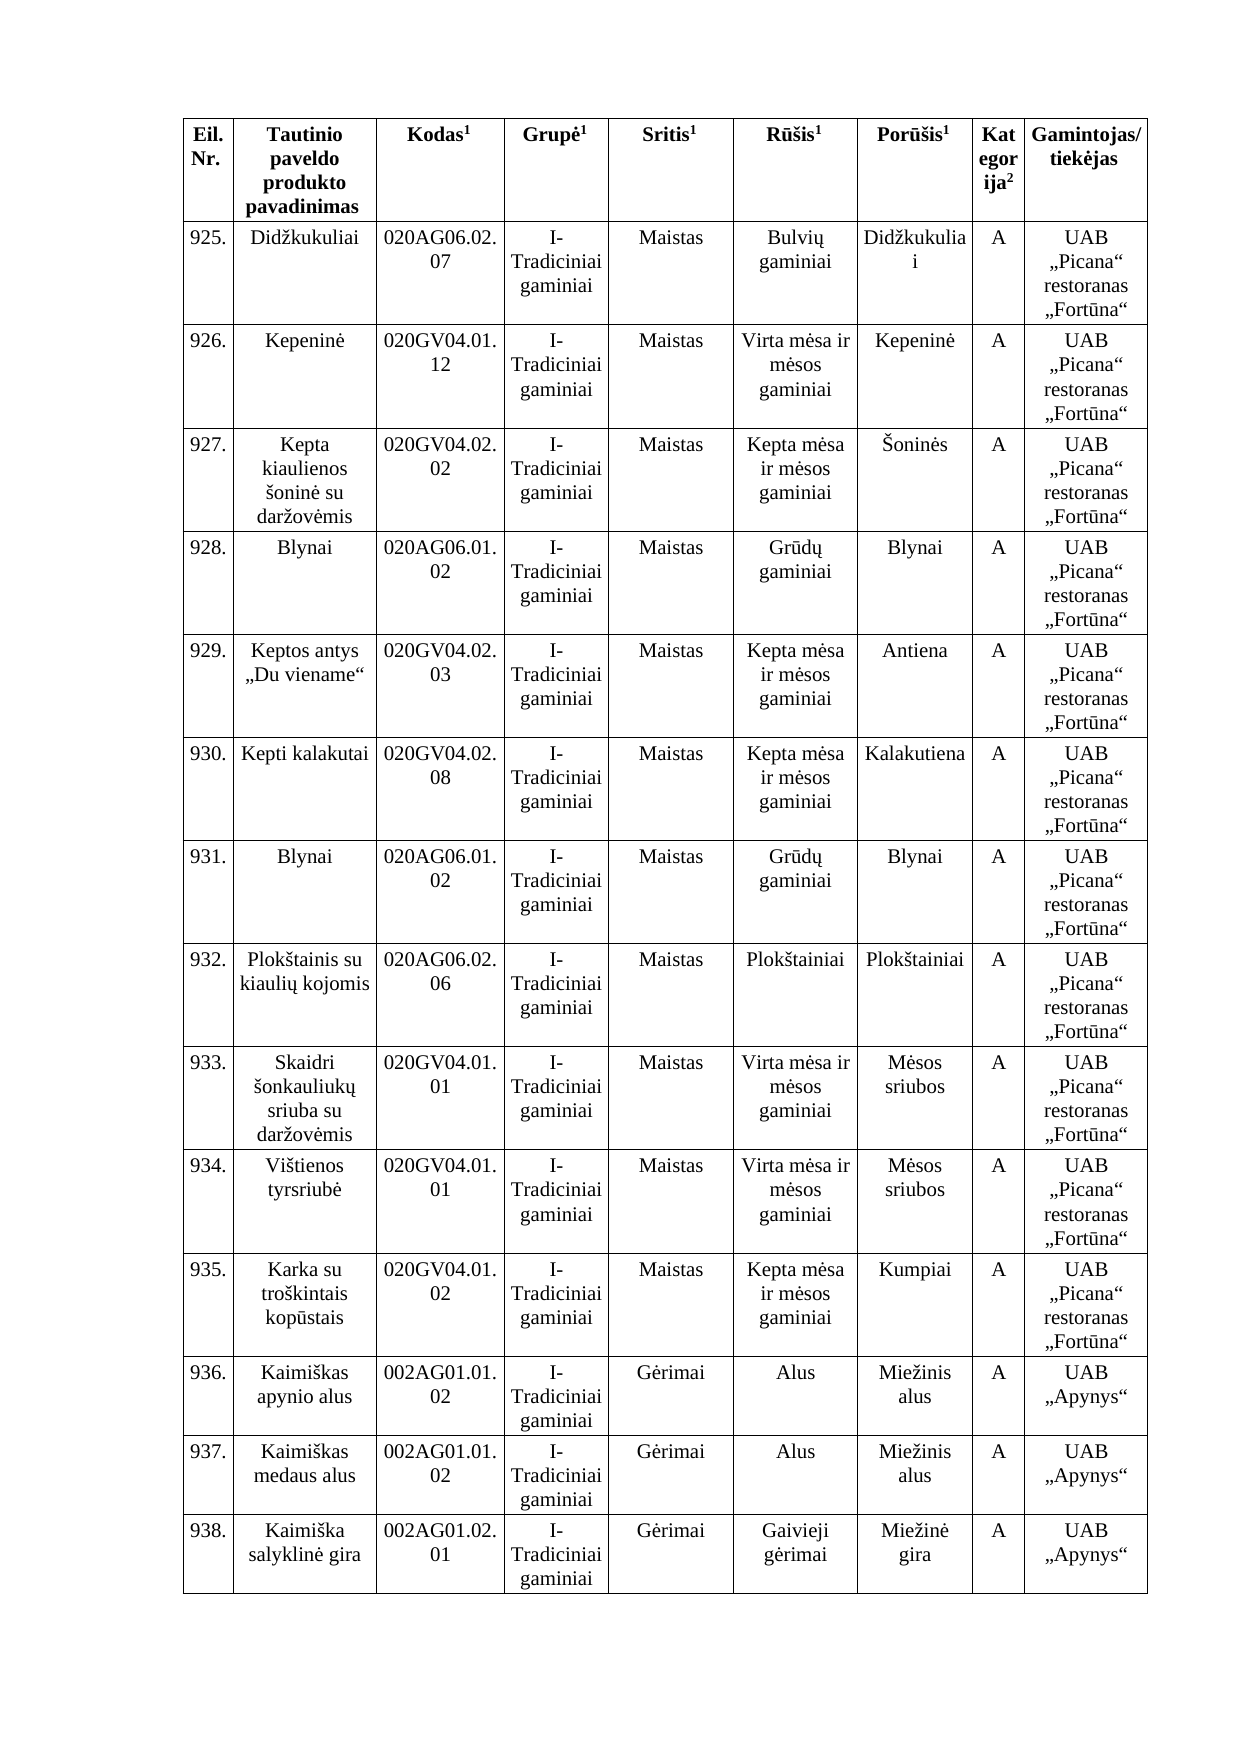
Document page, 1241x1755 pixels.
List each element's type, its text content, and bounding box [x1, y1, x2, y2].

table_cell 932. [184, 944, 233, 1046]
table_cell I-Tradiciniai gaminiai [505, 1150, 608, 1252]
table_cell Kepta mėsa ir mėsos gaminiai [734, 635, 857, 737]
table_header Porūšis1 [858, 119, 972, 221]
table_header Gamintojas/ tiekėjas [1025, 119, 1147, 221]
table_cell Grūdų gaminiai [734, 532, 857, 634]
table_cell Maistas [609, 1047, 733, 1149]
table_cell I-Tradiciniai gaminiai [505, 222, 608, 324]
table_cell I-Tradiciniai gaminiai [505, 1515, 608, 1593]
table_cell 935. [184, 1254, 233, 1356]
table_cell Kaimiškas medaus alus [234, 1436, 376, 1514]
table_cell I-Tradiciniai gaminiai [505, 1357, 608, 1435]
table_cell Maistas [609, 944, 733, 1046]
table_cell A [973, 944, 1024, 1046]
table_cell Miežinis alus [858, 1357, 972, 1435]
table_cell A [973, 532, 1024, 634]
table_header Eil. Nr. [184, 119, 233, 221]
table_header Grupė1 [505, 119, 608, 221]
table_cell 931. [184, 841, 233, 943]
table_cell UAB „Picana“ restoranas „Fortūna“ [1025, 841, 1147, 943]
table_cell 020GV04.02.03 [377, 635, 504, 737]
table_cell 020GV04.01.02 [377, 1254, 504, 1356]
table_cell I-Tradiciniai gaminiai [505, 738, 608, 840]
table_cell I-Tradiciniai gaminiai [505, 635, 608, 737]
table_cell A [973, 738, 1024, 840]
table_cell A [973, 841, 1024, 943]
table_cell 930. [184, 738, 233, 840]
table_cell Kepta mėsa ir mėsos gaminiai [734, 429, 857, 531]
table_cell UAB „Picana“ restoranas „Fortūna“ [1025, 944, 1147, 1046]
table_cell UAB „Picana“ restoranas „Fortūna“ [1025, 429, 1147, 531]
table_header Rūšis1 [734, 119, 857, 221]
table_cell Didžkukuliai [858, 222, 972, 324]
table_cell I-Tradiciniai gaminiai [505, 429, 608, 531]
table_cell UAB „Apynys“ [1025, 1357, 1147, 1435]
table_cell Vištienos tyrsriubė [234, 1150, 376, 1252]
table_cell Maistas [609, 532, 733, 634]
table_cell A [973, 1150, 1024, 1252]
table_cell I-Tradiciniai gaminiai [505, 1254, 608, 1356]
table_cell 934. [184, 1150, 233, 1252]
table_cell A [973, 1254, 1024, 1356]
table_cell A [973, 1357, 1024, 1435]
table_cell 937. [184, 1436, 233, 1514]
table_cell Maistas [609, 635, 733, 737]
table_cell Bulvių gaminiai [734, 222, 857, 324]
table_cell Virta mėsa ir mėsos gaminiai [734, 1047, 857, 1149]
table_cell Kepta kiaulienos šoninė su daržovėmis [234, 429, 376, 531]
table_cell Karka su troškintais kopūstais [234, 1254, 376, 1356]
table_cell Šoninės [858, 429, 972, 531]
table_cell UAB „Picana“ restoranas „Fortūna“ [1025, 738, 1147, 840]
table_cell Blynai [858, 841, 972, 943]
table_cell Mėsos sriubos [858, 1150, 972, 1252]
table_cell 929. [184, 635, 233, 737]
table_cell Blynai [234, 532, 376, 634]
table_cell Maistas [609, 738, 733, 840]
table_cell I-Tradiciniai gaminiai [505, 532, 608, 634]
table_cell Blynai [234, 841, 376, 943]
table_cell Plokštainiai [734, 944, 857, 1046]
table_cell Gėrimai [609, 1436, 733, 1514]
table_cell 002AG01.01.02 [377, 1357, 504, 1435]
table_cell Blynai [858, 532, 972, 634]
table_cell Alus [734, 1357, 857, 1435]
table_cell A [973, 1515, 1024, 1593]
table_cell 020GV04.02.02 [377, 429, 504, 531]
table_cell Maistas [609, 841, 733, 943]
table_cell Kepti kalakutai [234, 738, 376, 840]
table_cell Virta mėsa ir mėsos gaminiai [734, 1150, 857, 1252]
table_cell Maistas [609, 325, 733, 427]
table_cell UAB „Apynys“ [1025, 1515, 1147, 1593]
table_cell I-Tradiciniai gaminiai [505, 1436, 608, 1514]
table_cell UAB „Picana“ restoranas „Fortūna“ [1025, 532, 1147, 634]
table_cell Miežinė gira [858, 1515, 972, 1593]
table_cell 020GV04.01.01 [377, 1047, 504, 1149]
table_cell Maistas [609, 222, 733, 324]
table_cell 925. [184, 222, 233, 324]
table_cell UAB „Picana“ restoranas „Fortūna“ [1025, 1047, 1147, 1149]
table_cell UAB „Picana“ restoranas „Fortūna“ [1025, 1150, 1147, 1252]
table_cell Kumpiai [858, 1254, 972, 1356]
table_cell I-Tradiciniai gaminiai [505, 1047, 608, 1149]
table_cell Skaidri šonkauliukų sriuba su daržovėmis [234, 1047, 376, 1149]
table_cell I-Tradiciniai gaminiai [505, 325, 608, 427]
table_cell 020GV04.01.12 [377, 325, 504, 427]
table_cell Maistas [609, 429, 733, 531]
table_cell Grūdų gaminiai [734, 841, 857, 943]
table_cell 926. [184, 325, 233, 427]
table_cell Kaimiška salyklinė gira [234, 1515, 376, 1593]
table_cell UAB „Picana“ restoranas „Fortūna“ [1025, 222, 1147, 324]
table_cell A [973, 325, 1024, 427]
table_cell Kepeninė [234, 325, 376, 427]
table_cell Miežinis alus [858, 1436, 972, 1514]
table_cell I-Tradiciniai gaminiai [505, 944, 608, 1046]
table_cell UAB „Picana“ restoranas „Fortūna“ [1025, 325, 1147, 427]
table_cell Kalakutiena [858, 738, 972, 840]
table_cell 002AG01.01.02 [377, 1436, 504, 1514]
table_cell Mėsos sriubos [858, 1047, 972, 1149]
table_cell Didžkukuliai [234, 222, 376, 324]
table_cell Gaivieji gėrimai [734, 1515, 857, 1593]
table_cell Gėrimai [609, 1357, 733, 1435]
table_header Tautinio paveldo produkto pavadinimas [234, 119, 376, 221]
table_cell Kepeninė [858, 325, 972, 427]
table_cell 938. [184, 1515, 233, 1593]
table_cell UAB „Picana“ restoranas „Fortūna“ [1025, 1254, 1147, 1356]
table_cell I-Tradiciniai gaminiai [505, 841, 608, 943]
table_cell Plokštainis su kiaulių kojomis [234, 944, 376, 1046]
table_cell Virta mėsa ir mėsos gaminiai [734, 325, 857, 427]
table_cell A [973, 635, 1024, 737]
table_cell 002AG01.02.01 [377, 1515, 504, 1593]
table_cell 020AG06.02.06 [377, 944, 504, 1046]
table_cell Alus [734, 1436, 857, 1514]
table_cell A [973, 1436, 1024, 1514]
table_cell Kaimiškas apynio alus [234, 1357, 376, 1435]
table_cell Plokštainiai [858, 944, 972, 1046]
table_header Kodas1 [377, 119, 504, 221]
table_cell Kepta mėsa ir mėsos gaminiai [734, 1254, 857, 1356]
table_cell 020AG06.02.07 [377, 222, 504, 324]
table_cell 020AG06.01.02 [377, 841, 504, 943]
table_cell Kepta mėsa ir mėsos gaminiai [734, 738, 857, 840]
table_cell UAB „Apynys“ [1025, 1436, 1147, 1514]
table_cell 933. [184, 1047, 233, 1149]
table_cell 020GV04.02.08 [377, 738, 504, 840]
table_cell 020AG06.01.02 [377, 532, 504, 634]
table_cell Antiena [858, 635, 972, 737]
table_cell A [973, 222, 1024, 324]
table_cell 020GV04.01.01 [377, 1150, 504, 1252]
table_cell 927. [184, 429, 233, 531]
table_cell 928. [184, 532, 233, 634]
table_cell Maistas [609, 1254, 733, 1356]
table_cell Gėrimai [609, 1515, 733, 1593]
table_header Sritis1 [609, 119, 733, 221]
table_cell Maistas [609, 1150, 733, 1252]
table_cell Keptos antys „Du viename“ [234, 635, 376, 737]
table_cell A [973, 429, 1024, 531]
table_cell UAB „Picana“ restoranas „Fortūna“ [1025, 635, 1147, 737]
table_cell A [973, 1047, 1024, 1149]
table_cell 936. [184, 1357, 233, 1435]
table_header Kategorija2 [973, 119, 1024, 221]
